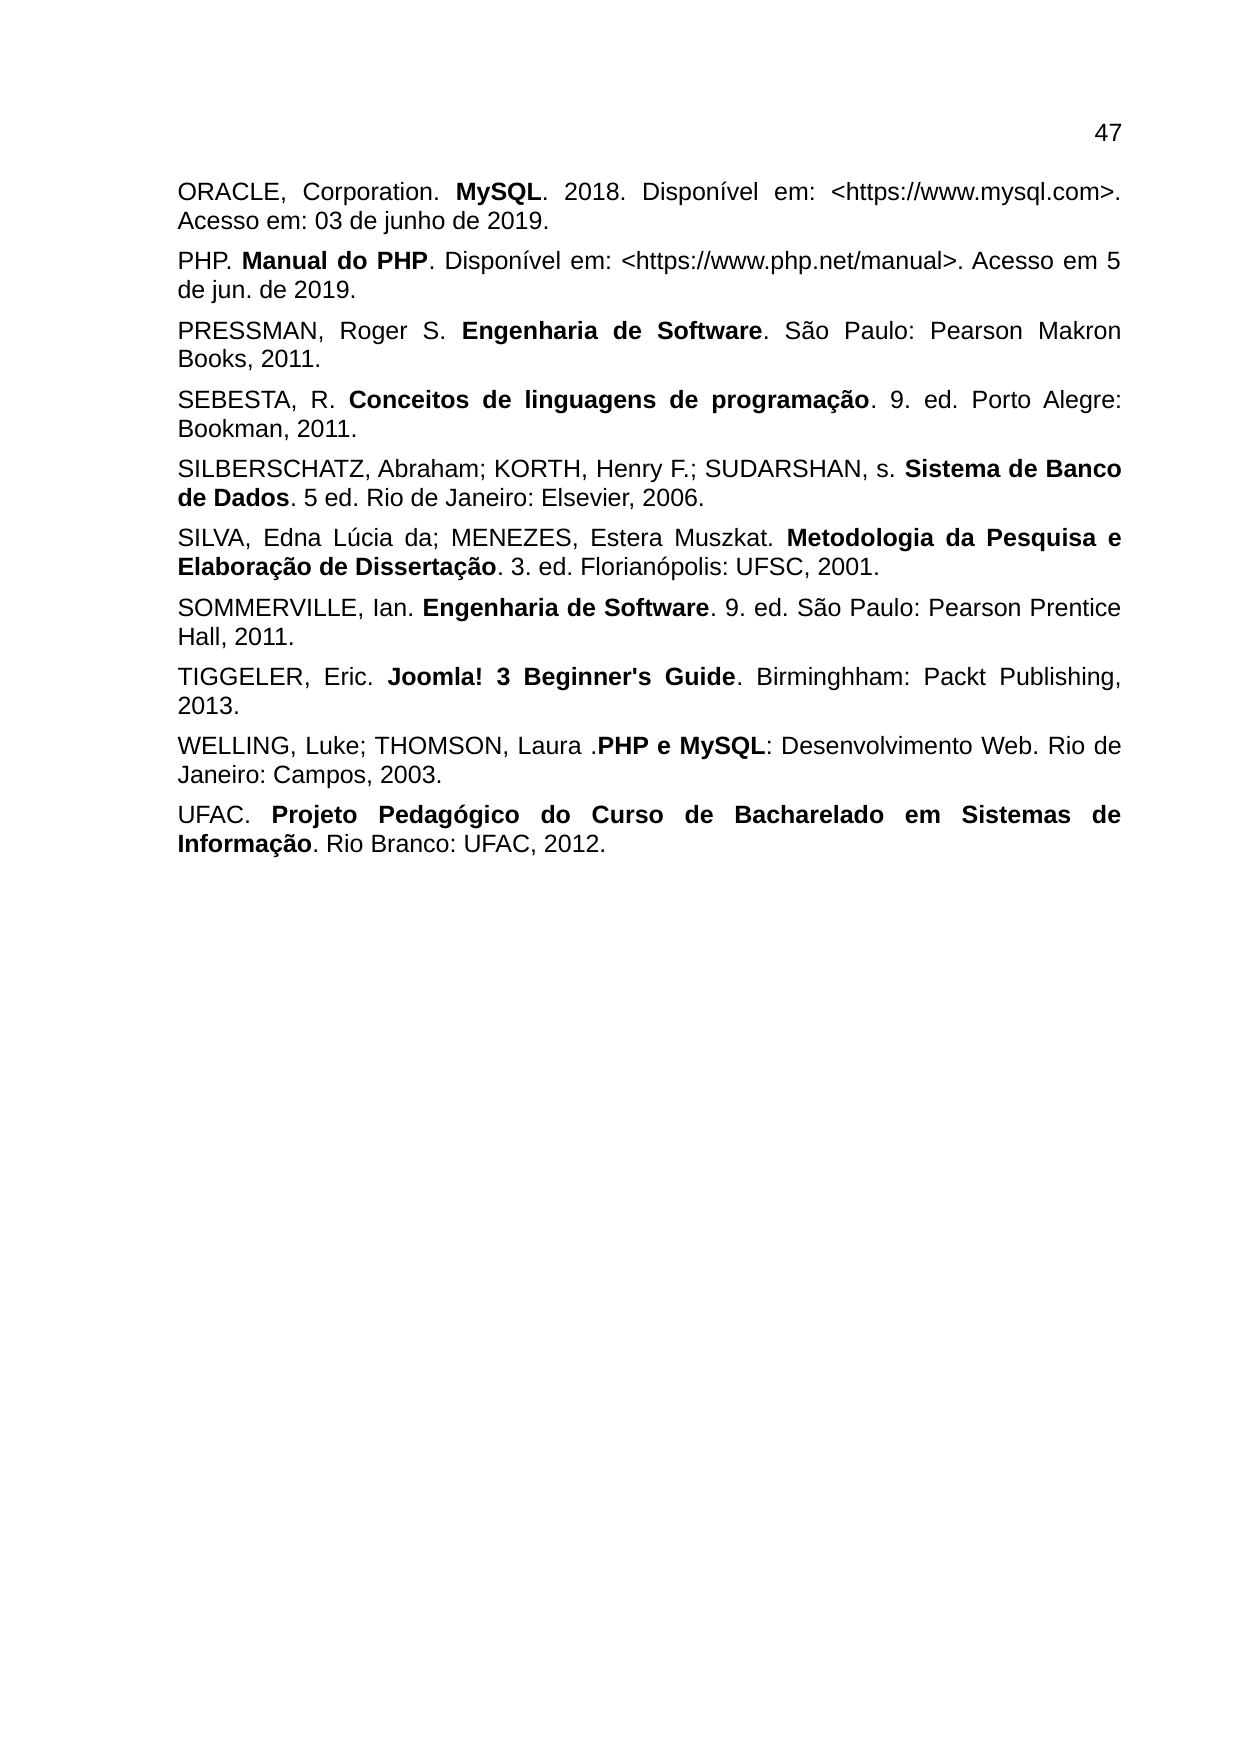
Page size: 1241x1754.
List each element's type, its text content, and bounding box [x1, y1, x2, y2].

text PHP. Manual do PHP. Disponível em: <https://www.php.net/manual>. Acesso em 5 de jun. de 2019. [177, 246, 1122, 304]
text SILBERSCHATZ, Abraham; KORTH, Henry F.; SUDARSHAN, s. Sistema de Banco de Dados. 5 ed. Rio de Janeiro: Elsevier, 2006. [177, 454, 1122, 512]
text UFAC. Projeto Pedagógico do Curso de Bacharelado em Sistemas de Informação. Rio Branco: UFAC, 2012. [177, 801, 1122, 858]
text SOMMERVILLE, Ian. Engenharia de Software. 9. ed. São Paulo: Pearson Prentice Hall, 2011. [177, 593, 1122, 650]
text ORACLE, Corporation. MySQL. 2018. Disponível em: <https://www.mysql.com>. Acesso em: 03 de junho de 2019. [177, 177, 1122, 234]
text TIGGELER, Eric. Joomla! 3 Beginner's Guide. Birminghham: Packt Publishing, 2013. [177, 662, 1122, 719]
text WELLING, Luke; THOMSON, Laura .PHP e MySQL: Desenvolvimento Web. Rio de Janeiro: Campos, 2003. [177, 731, 1122, 789]
text SILVA, Edna Lúcia da; MENEZES, Estera Muszkat. Metodologia da Pesquisa e Elaboração de Dissertação. 3. ed. Florianópolis: UFSC, 2001. [177, 523, 1122, 581]
text SEBESTA, R. Conceitos de linguagens de programação. 9. ed. Porto Alegre: Bookman, 2011. [177, 385, 1122, 442]
text PRESSMAN, Roger S. Engenharia de Software. São Paulo: Pearson Makron Books, 2011. [177, 316, 1122, 373]
